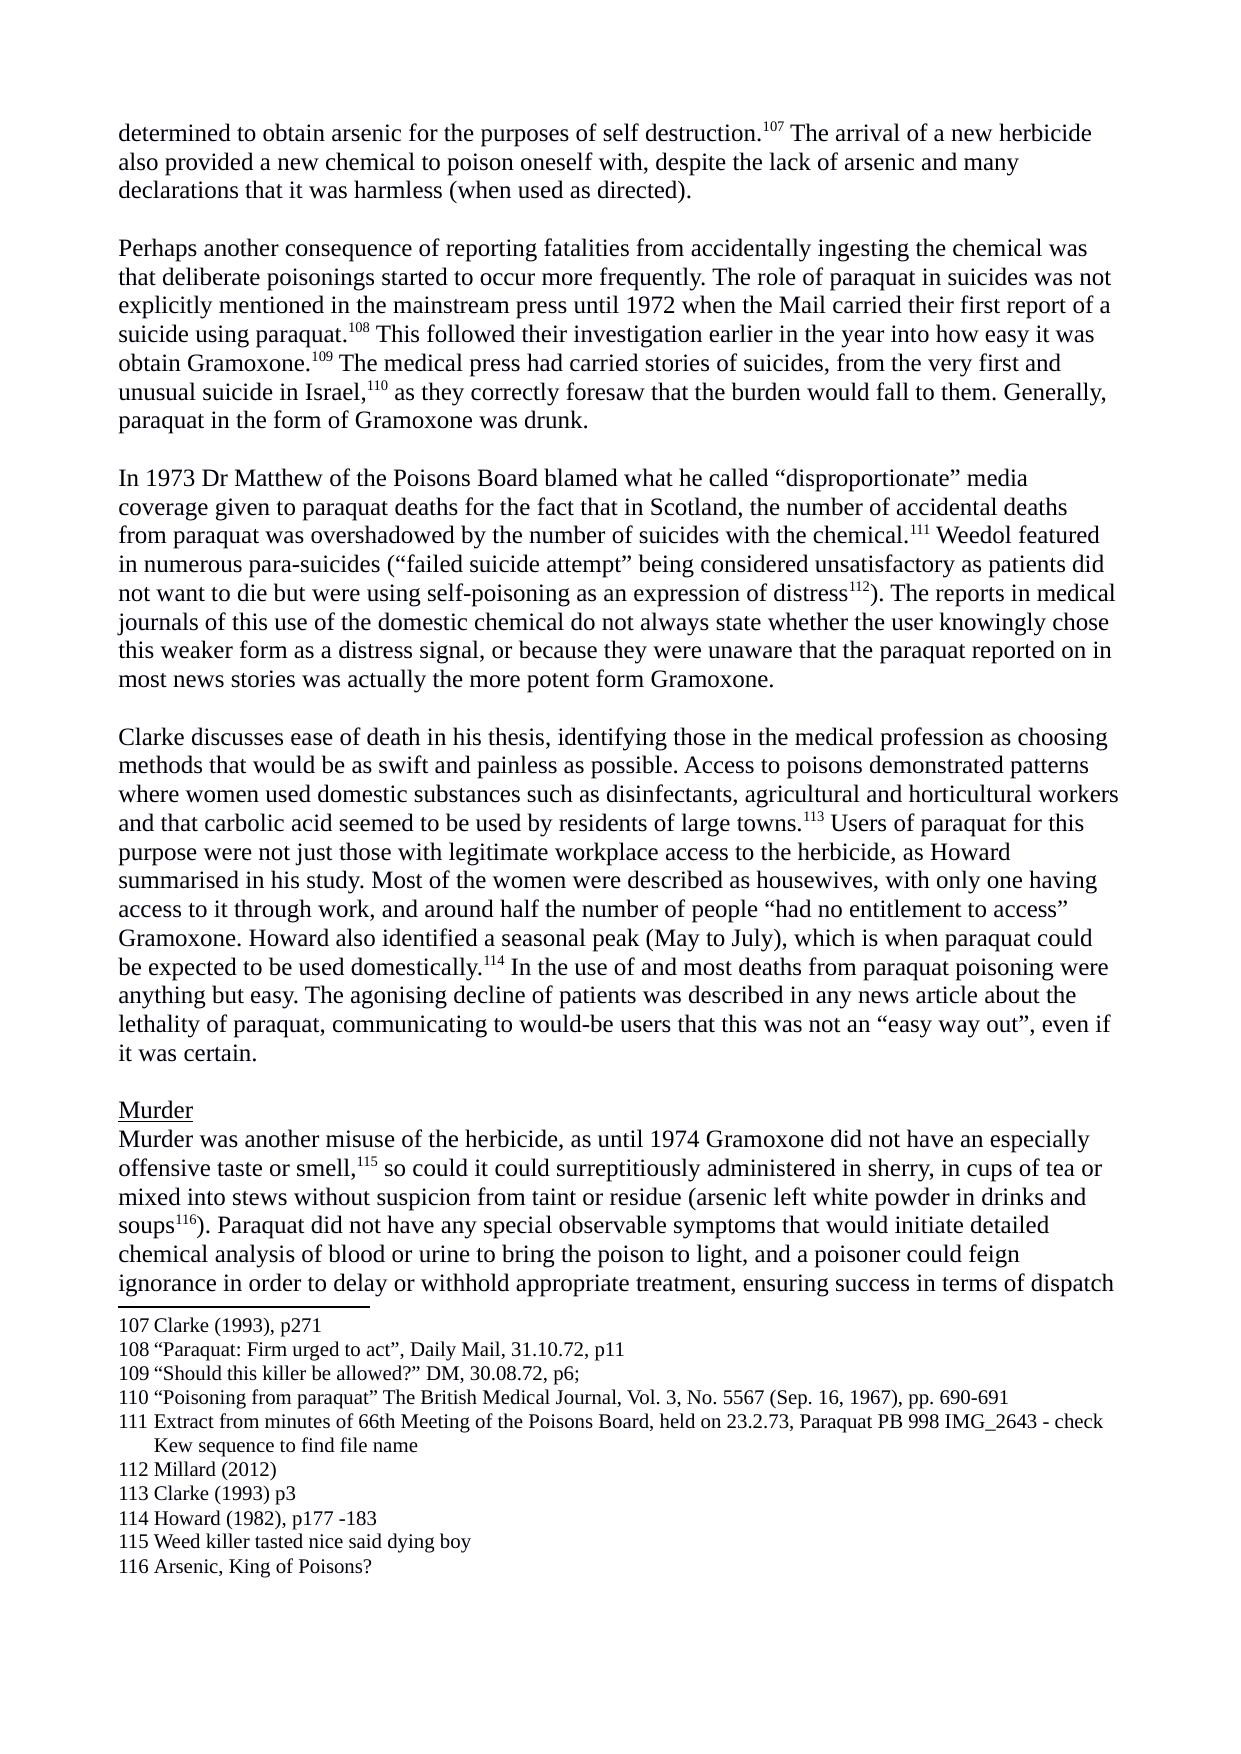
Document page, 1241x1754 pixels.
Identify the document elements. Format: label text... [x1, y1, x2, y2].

text Millard (2012) [118, 1457, 1122, 1481]
text “Poisoning from paraquat” The British Medical Journal, Vol. 3, No. 5567 (Sep. 16, 1967), pp. 690-691 [118, 1385, 1122, 1409]
text Arsenic, King of Poisons? [118, 1553, 1122, 1578]
text determined to obtain arsenic for the purposes of self destruction. The arrival of a new herbicide also provided a new chemical to poison oneself with, despite the lack of arsenic and many declarations that it was harmless (when used as directed). [118, 118, 1122, 204]
text Clarke (1993) p3 [118, 1481, 1122, 1505]
text Murder [118, 1096, 1122, 1124]
text Murder was another misuse of the herbicide, as until 1974 Gramoxone did not have an especially offensive taste or smell, so could it could surreptitiously administered in sherry, in cups of tea or mixed into stews without suspicion from taint or residue (arsenic left white powder in drinks and soups). Paraquat did not have any special observable symptoms that would initiate detailed chemical analysis of blood or urine to bring the poison to light, and a poisoner could feign ignorance in order to delay or withhold appropriate treatment, ensuring success in terms of dispatch [118, 1124, 1122, 1297]
text Clarke discusses ease of death in his thesis, identifying those in the medical profession as choosing methods that would be as swift and painless as possible. Access to poisons demonstrated patterns where women used domestic substances such as disinfectants, agricultural and horticultural workers and that carbolic acid seemed to be used by residents of large towns. Users of paraquat for this purpose were not just those with legitimate workplace access to the herbicide, as Howard summarised in his study. Most of the women were described as housewives, with only one having access to it through work, and around half the number of people “had no entitlement to access” Gramoxone. Howard also identified a seasonal peak (May to July), which is when paraquat could be expected to be used domestically. In the use of and most deaths from paraquat poisoning were anything but easy. The agonising decline of patients was described in any news article about the lethality of paraquat, communicating to would-be users that this was not an “easy way out”, even if it was certain. [118, 722, 1122, 1067]
text Clarke (1993), p271 [118, 1313, 1122, 1337]
text Howard (1982), p177 -183 [118, 1505, 1122, 1529]
text In 1973 Dr Matthew of the Poisons Board blamed what he called “disproportionate” media coverage given to paraquat deaths for the fact that in Scotland, the number of accidental deaths from paraquat was overshadowed by the number of suicides with the chemical. Weedol featured in numerous para-suicides (“failed suicide attempt” being considered unsatisfactory as patients did not want to die but were using self-poisoning as an expression of distress). The reports in medical journals of this use of the domestic chemical do not always state whether the user knowingly chose this weaker form as a distress signal, or because they were unaware that the paraquat reported on in most news stories was actually the more potent form Gramoxone. [118, 463, 1122, 693]
text Perhaps another consequence of reporting fatalities from accidentally ingesting the chemical was that deliberate poisonings started to occur more frequently. The role of paraquat in suicides was not explicitly mentioned in the mainstream press until 1972 when the Mail carried their first report of a suicide using paraquat. This followed their investigation earlier in the year into how easy it was obtain Gramoxone. The medical press had carried stories of suicides, from the very first and unusual suicide in Israel, as they correctly foresaw that the burden would fall to them. Generally, paraquat in the form of Gramoxone was drunk. [118, 233, 1122, 434]
text Weed killer tasted nice said dying boy [118, 1529, 1122, 1553]
text Extract from minutes of 66th Meeting of the Poisons Board, held on 23.2.73, Paraquat PB 998 IMG_2643 - check Kew sequence to find file name [118, 1409, 1122, 1457]
text “Should this killer be allowed?” DM, 30.08.72, p6; [118, 1361, 1122, 1385]
text “Paraquat: Firm urged to act”, Daily Mail, 31.10.72, p11 [118, 1337, 1122, 1361]
